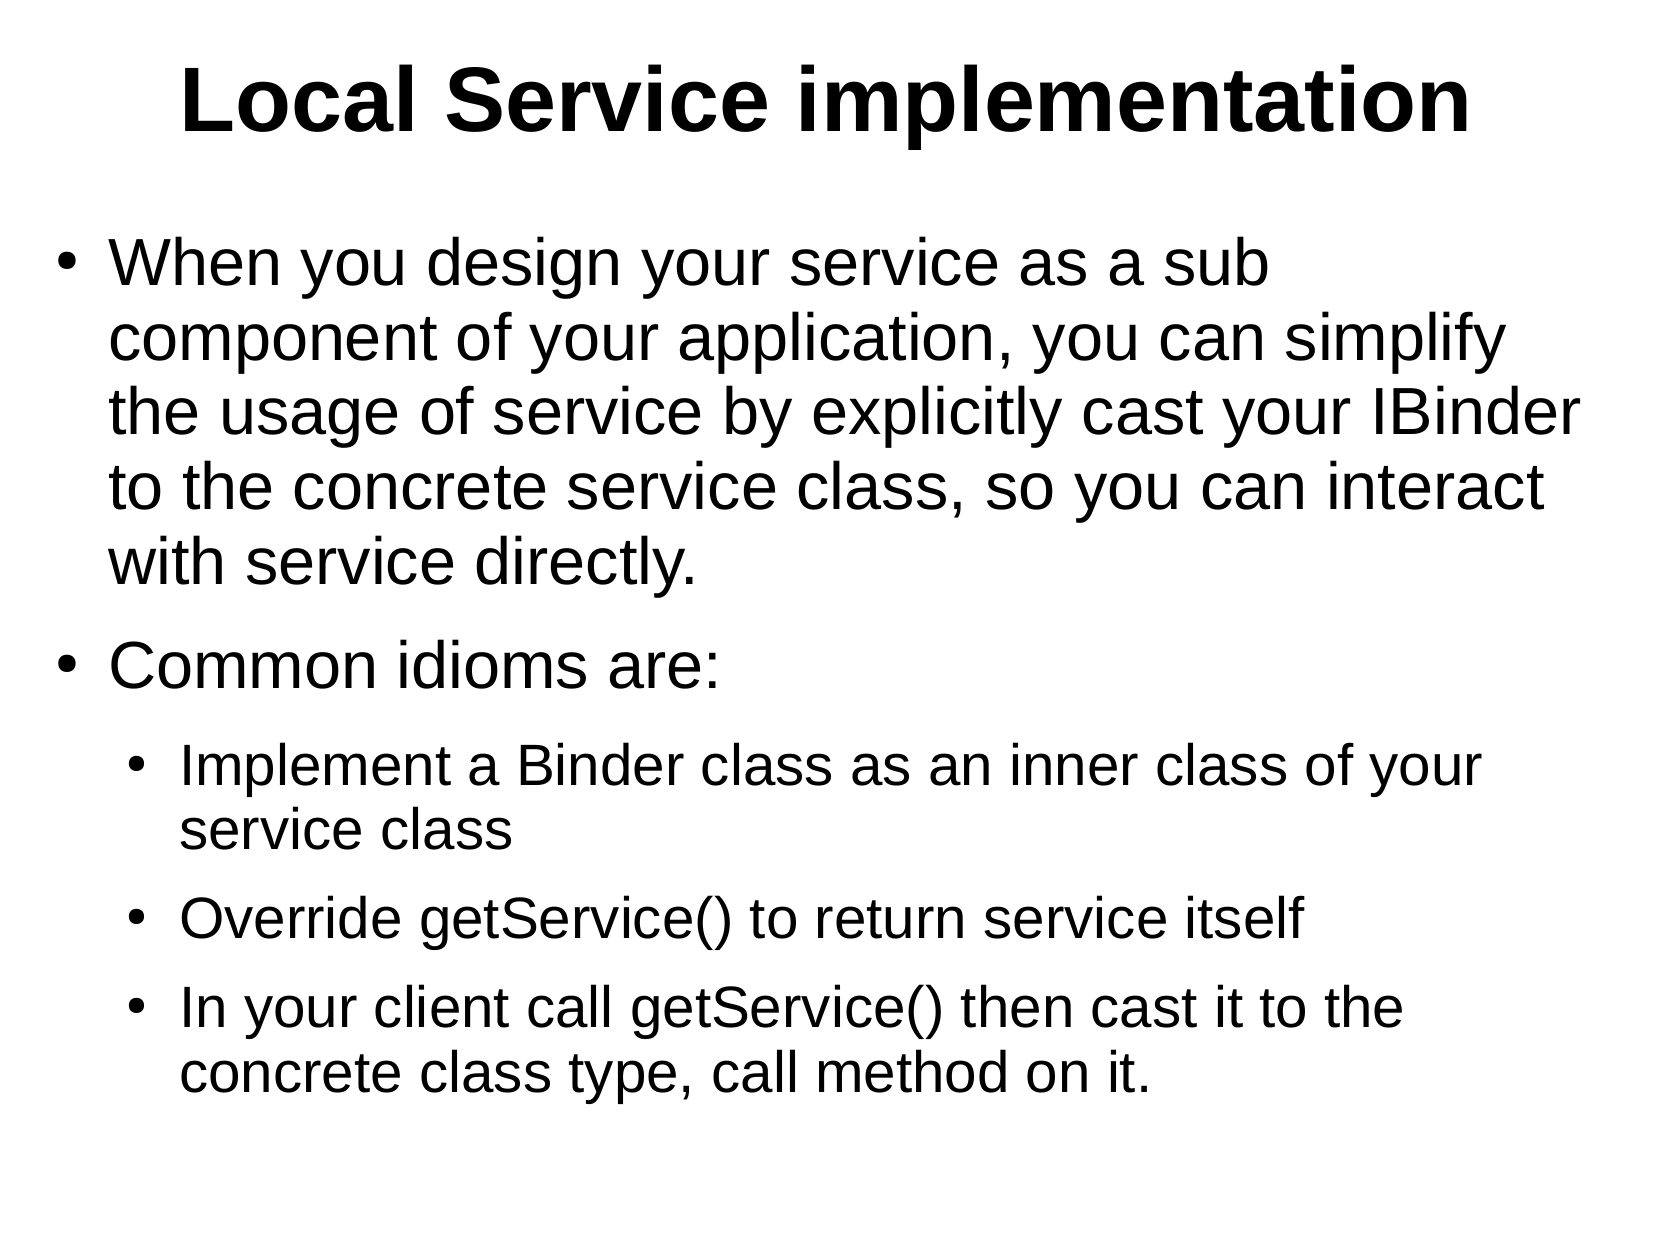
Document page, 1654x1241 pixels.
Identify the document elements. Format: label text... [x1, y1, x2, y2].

title Local Service implementation [82, 3, 1571, 196]
list When you design your service as a sub component of your application, you can simplify the usage of service by explicitly cast your IBinder to the concrete service class, so you can interact with service directly. Common idioms are: Implement a Binder class as an inner class of your service class Override getService() to return service itself In your client call getService() then cast it to the concrete class type, call method on it. [37, 224, 1613, 1238]
